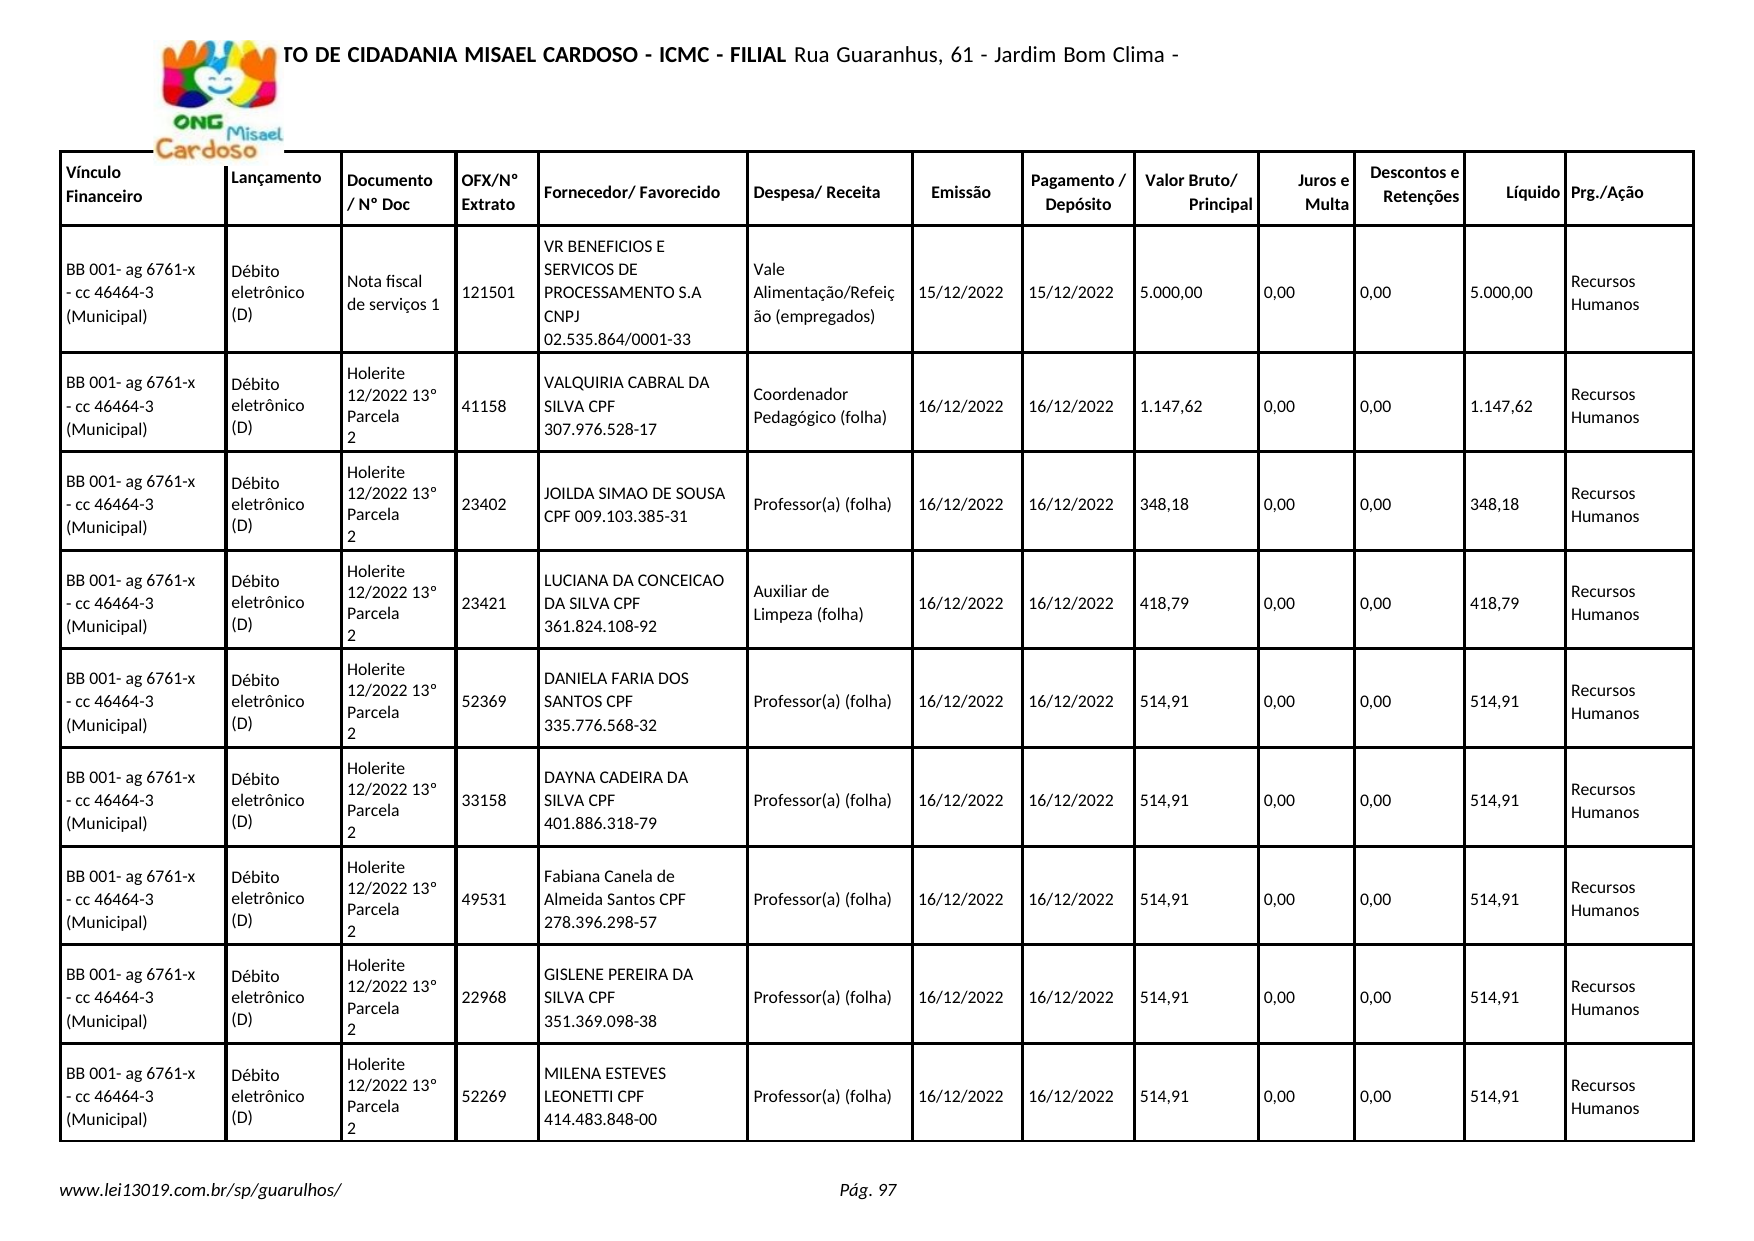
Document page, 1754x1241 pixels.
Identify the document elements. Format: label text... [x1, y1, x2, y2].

table_cell 418,79 [1466, 552, 1564, 647]
table_cell 121501 [458, 227, 537, 351]
table_cell Recursos Humanos [1567, 848, 1692, 943]
table_cell 16/12/2022 [1024, 453, 1133, 548]
table_cell BB 001- ag 6761-x - cc 46464-3 (Municipal) [62, 946, 224, 1042]
table_cell OFX/Nº Extrato [458, 153, 537, 224]
table_cell 0,00 [1356, 749, 1463, 844]
table_cell Coordenador Pedagógico (folha) [749, 354, 911, 450]
table_cell DAYNA CADEIRA DA SILVA CPF 401.886.318-79 [540, 749, 746, 844]
table_cell Lançamento [228, 153, 340, 224]
table_cell Professor(a) (folha) [749, 946, 911, 1042]
table_cell Recursos Humanos [1567, 552, 1692, 647]
table_cell Débito eletrônico (D) [228, 227, 340, 351]
table_cell Holerite 12/2022 13º Parcela 2 [343, 1045, 454, 1140]
table_cell 348,18 [1466, 453, 1564, 548]
table_cell Débito eletrônico (D) [228, 946, 340, 1042]
table_cell Prg./Ação [1567, 153, 1692, 224]
table_cell Recursos Humanos [1567, 227, 1692, 351]
table_cell 514,91 [1466, 749, 1564, 844]
table_cell 0,00 [1356, 1045, 1463, 1140]
table_cell 0,00 [1356, 650, 1463, 746]
table_cell Líquido [1466, 153, 1564, 224]
table_cell 514,91 [1466, 1045, 1564, 1140]
table_cell 514,91 [1136, 848, 1257, 943]
table_cell BB 001- ag 6761-x - cc 46464-3 (Municipal) [62, 749, 224, 844]
table_cell MILENA ESTEVES LEONETTI CPF 414.483.848-00 [540, 1045, 746, 1140]
table_cell Professor(a) (folha) [749, 1045, 911, 1140]
table_cell 16/12/2022 [914, 848, 1021, 943]
table_cell 15/12/2022 [1024, 227, 1133, 351]
table_cell 1.147,62 [1136, 354, 1257, 450]
table_cell 52269 [458, 1045, 537, 1140]
table_cell 0,00 [1356, 946, 1463, 1042]
table_cell 514,91 [1136, 749, 1257, 844]
table_cell 15/12/2022 [914, 227, 1021, 351]
table_cell 16/12/2022 [914, 650, 1021, 746]
table_cell GISLENE PEREIRA DA SILVA CPF 351.369.098-38 [540, 946, 746, 1042]
table_cell BB 001- ag 6761-x - cc 46464-3 (Municipal) [62, 1045, 224, 1140]
table_cell Débito eletrônico (D) [228, 552, 340, 647]
table_cell 514,91 [1136, 946, 1257, 1042]
table_cell Professor(a) (folha) [749, 650, 911, 746]
table_cell Despesa/ Receita [749, 153, 911, 224]
table_cell 16/12/2022 [914, 552, 1021, 647]
table_cell Recursos Humanos [1567, 1045, 1692, 1140]
table_cell BB 001- ag 6761-x - cc 46464-3 (Municipal) [62, 453, 224, 548]
table_cell Professor(a) (folha) [749, 749, 911, 844]
table_cell Juros e Multa [1260, 153, 1353, 224]
table_cell 16/12/2022 [1024, 946, 1133, 1042]
table_cell 348,18 [1136, 453, 1257, 548]
table_cell Descontos e Retenções [1356, 153, 1463, 224]
table_cell 16/12/2022 [914, 946, 1021, 1042]
table_cell 0,00 [1260, 453, 1353, 548]
table_cell BB 001- ag 6761-x - cc 46464-3 (Municipal) [62, 848, 224, 943]
table_cell 33158 [458, 749, 537, 844]
table_cell 16/12/2022 [1024, 848, 1133, 943]
table_cell 0,00 [1260, 650, 1353, 746]
table_cell Professor(a) (folha) [749, 453, 911, 548]
table_cell Recursos Humanos [1567, 946, 1692, 1042]
table_cell 5.000,00 [1136, 227, 1257, 351]
table_cell 41158 [458, 354, 537, 450]
table_cell Débito eletrônico (D) [228, 453, 340, 548]
table_cell Débito eletrônico (D) [228, 650, 340, 746]
table_cell 16/12/2022 [914, 749, 1021, 844]
table_cell Documento / Nº Doc [343, 153, 454, 224]
table_cell Recursos Humanos [1567, 453, 1692, 548]
table_cell 16/12/2022 [1024, 650, 1133, 746]
table_cell 0,00 [1356, 552, 1463, 647]
table_cell 16/12/2022 [1024, 354, 1133, 450]
table_cell 52369 [458, 650, 537, 746]
table_cell Recursos Humanos [1567, 354, 1692, 450]
table_cell 0,00 [1356, 354, 1463, 450]
table_cell Recursos Humanos [1567, 650, 1692, 746]
table_cell 514,91 [1136, 650, 1257, 746]
table_cell Holerite 12/2022 13º Parcela 2 [343, 848, 454, 943]
table_cell 49531 [458, 848, 537, 943]
table_cell 514,91 [1466, 848, 1564, 943]
table_cell Auxiliar de Limpeza (folha) [749, 552, 911, 647]
table_cell 0,00 [1260, 946, 1353, 1042]
table_cell 0,00 [1260, 848, 1353, 943]
table_cell 16/12/2022 [1024, 749, 1133, 844]
table_cell Holerite 12/2022 13º Parcela 2 [343, 650, 454, 746]
table_cell 16/12/2022 [1024, 552, 1133, 647]
table_cell 0,00 [1356, 848, 1463, 943]
table_cell DANIELA FARIA DOS SANTOS CPF 335.776.568-32 [540, 650, 746, 746]
table_cell Holerite 12/2022 13º Parcela 2 [343, 749, 454, 844]
table_cell 514,91 [1136, 1045, 1257, 1140]
table_cell Fabiana Canela de Almeida Santos CPF 278.396.298-57 [540, 848, 746, 943]
table_cell 514,91 [1466, 650, 1564, 746]
table_cell Fornecedor/ Favorecido [540, 153, 746, 224]
table_cell Emissão [914, 153, 1021, 224]
table_cell 16/12/2022 [914, 354, 1021, 450]
table_cell 5.000,00 [1466, 227, 1564, 351]
table_cell 22968 [458, 946, 537, 1042]
table_cell Valor Bruto/ Principal [1136, 153, 1257, 224]
table_cell VR BENEFICIOS E SERVICOS DE PROCESSAMENTO S.A CNPJ 02.535.864/0001-33 [540, 227, 746, 351]
table_cell Vínculo Financeiro [62, 153, 224, 224]
table_cell BB 001- ag 6761-x - cc 46464-3 (Municipal) [62, 552, 224, 647]
table_cell Recursos Humanos [1567, 749, 1692, 844]
table_cell 16/12/2022 [914, 453, 1021, 548]
table_cell Pagamento / Depósito [1024, 153, 1133, 224]
table_cell 0,00 [1260, 552, 1353, 647]
table_cell Holerite 12/2022 13º Parcela 2 [343, 354, 454, 450]
table_cell 1.147,62 [1466, 354, 1564, 450]
table_cell 0,00 [1260, 749, 1353, 844]
table_cell 16/12/2022 [914, 1045, 1021, 1140]
table_cell Nota fiscal de serviços 1 [343, 227, 454, 351]
table_cell 23402 [458, 453, 537, 548]
table_cell Vale Alimentação/Refeiç ão (empregados) [749, 227, 911, 351]
table_cell Débito eletrônico (D) [228, 848, 340, 943]
table_cell BB 001- ag 6761-x - cc 46464-3 (Municipal) [62, 650, 224, 746]
table_cell Holerite 12/2022 13º Parcela 2 [343, 552, 454, 647]
table_cell Débito eletrônico (D) [228, 354, 340, 450]
table_cell Débito eletrônico (D) [228, 749, 340, 844]
table_cell Holerite 12/2022 13º Parcela 2 [343, 946, 454, 1042]
table_cell Débito eletrônico (D) [228, 1045, 340, 1140]
table_cell LUCIANA DA CONCEICAO DA SILVA CPF 361.824.108-92 [540, 552, 746, 647]
table_cell VALQUIRIA CABRAL DA SILVA CPF 307.976.528-17 [540, 354, 746, 450]
table_cell 0,00 [1260, 1045, 1353, 1140]
table_cell JOILDA SIMAO DE SOUSA CPF 009.103.385-31 [540, 453, 746, 548]
table_cell 0,00 [1260, 354, 1353, 450]
table_cell Holerite 12/2022 13º Parcela 2 [343, 453, 454, 548]
table_cell 418,79 [1136, 552, 1257, 647]
table_cell BB 001- ag 6761-x - cc 46464-3 (Municipal) [62, 227, 224, 351]
table_cell 0,00 [1260, 227, 1353, 351]
table_cell 514,91 [1466, 946, 1564, 1042]
table_cell BB 001- ag 6761-x - cc 46464-3 (Municipal) [62, 354, 224, 450]
table_cell 0,00 [1356, 453, 1463, 548]
table_cell 16/12/2022 [1024, 1045, 1133, 1140]
table_cell 0,00 [1356, 227, 1463, 351]
table_cell 23421 [458, 552, 537, 647]
table_cell Professor(a) (folha) [749, 848, 911, 943]
